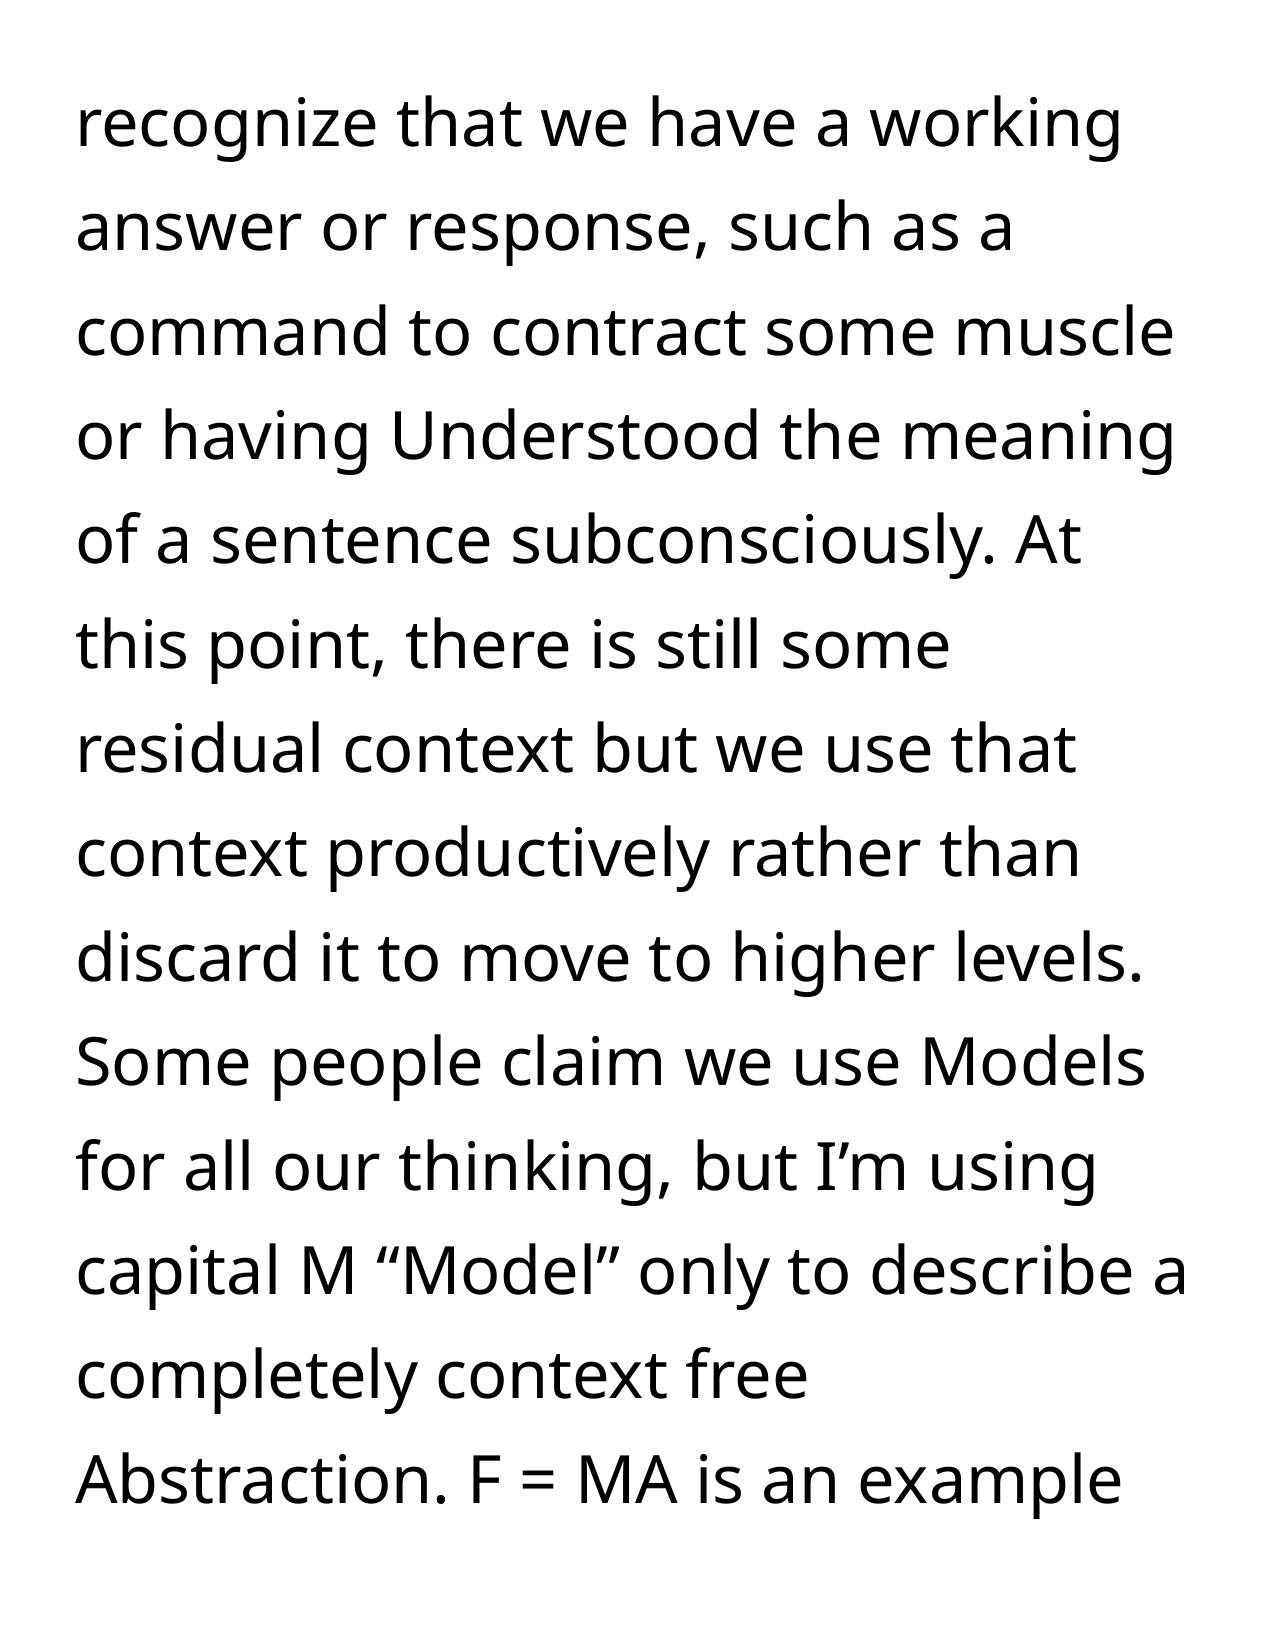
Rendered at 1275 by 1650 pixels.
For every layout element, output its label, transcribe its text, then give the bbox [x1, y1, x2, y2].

text recognize that we have a working answer or response, such as a command to contract some muscle or having Understood the meaning of a sentence subconsciously. At this point, there is still some residual context but we use that context productively rather than discard it to move to higher levels. [75, 75, 1200, 1001]
text Some people claim we use Models for all our thinking, but I’m using capital M “Model” only to describe a completely context free Abstraction. F = MA is an example [75, 1014, 1200, 1523]
